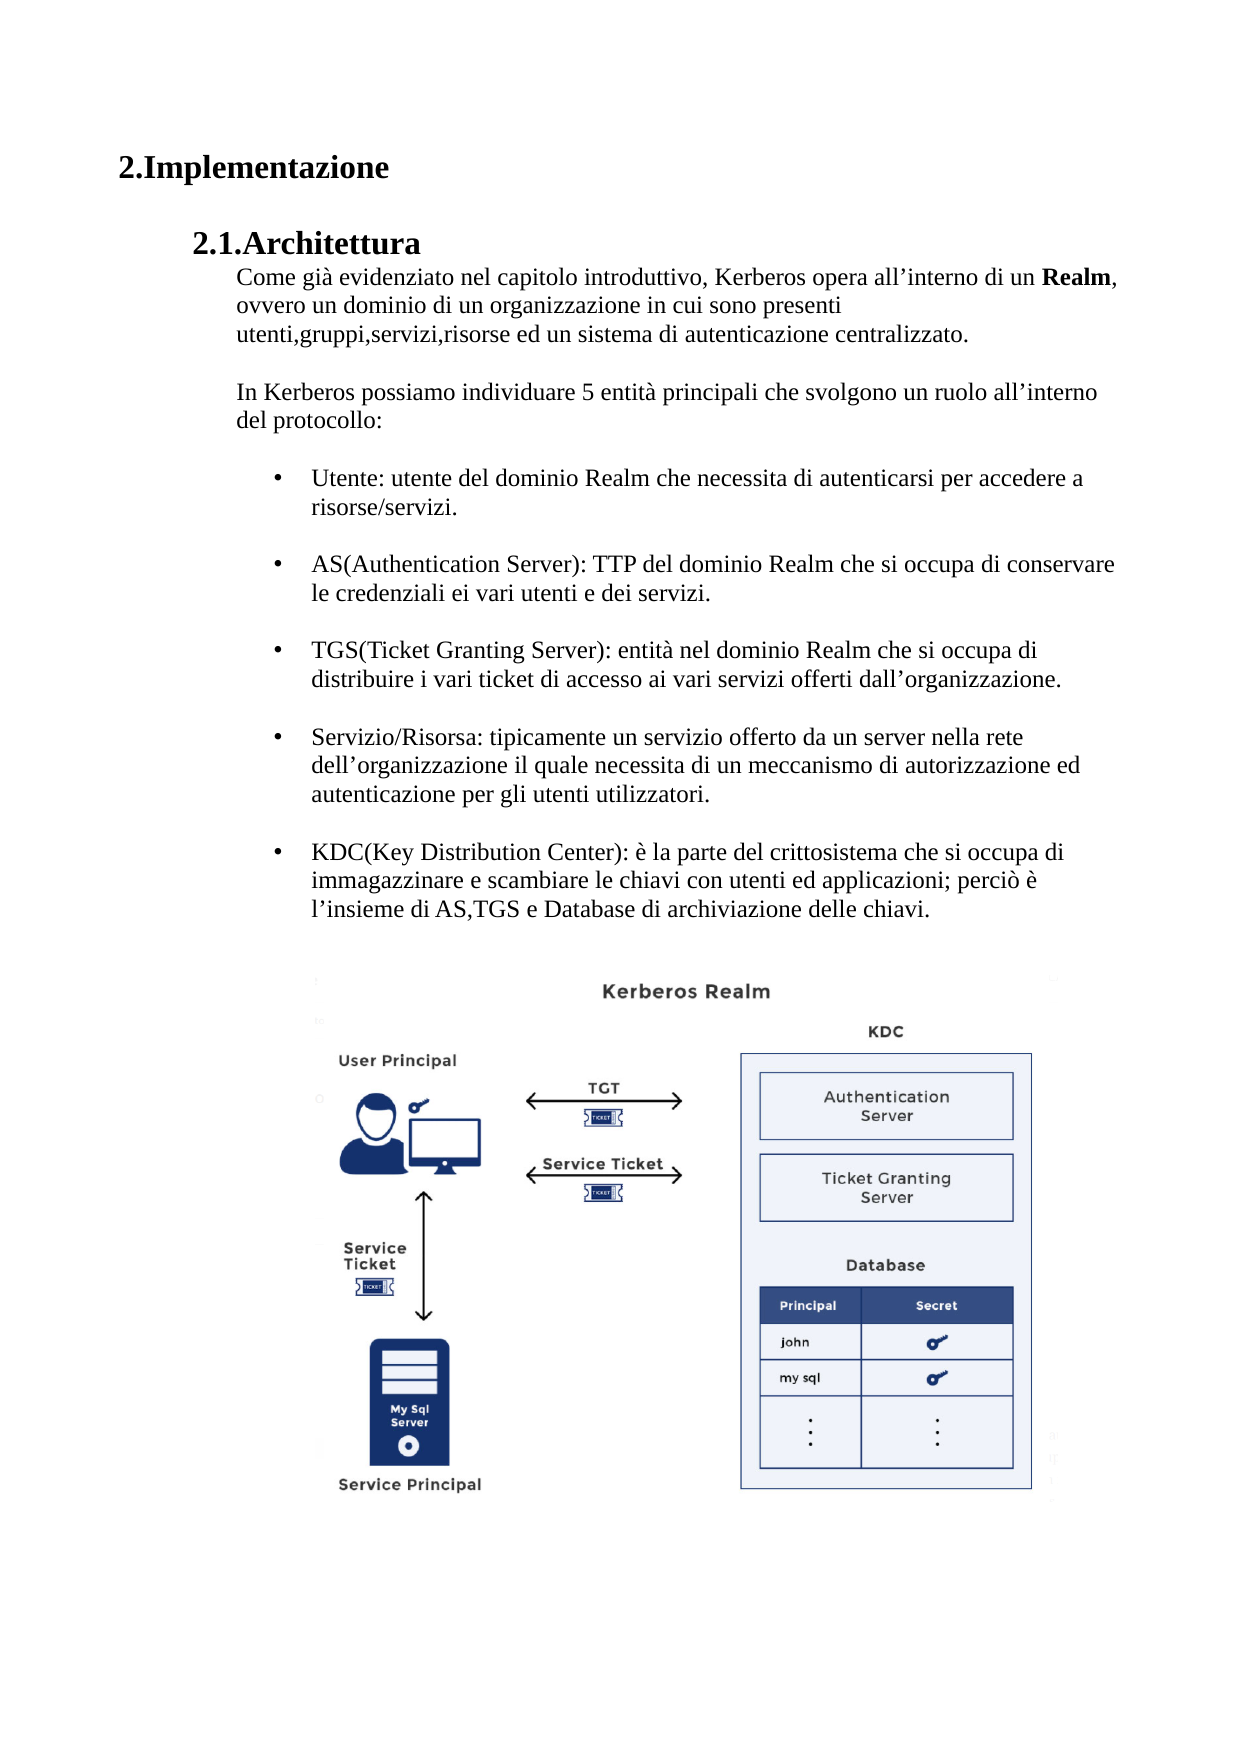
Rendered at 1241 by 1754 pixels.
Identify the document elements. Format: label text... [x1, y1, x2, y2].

list Servizio/Risorsa: tipicamente un servizio offerto da un server nella rete dell’organizzazione il quale necessita di un meccanismo di autorizzazione ed autenticazione per gli utenti utilizzatori. [274, 722, 1122, 808]
list Utente: utente del dominio Realm che necessita di autenticarsi per accedere a risorse/servizi. [274, 463, 1122, 521]
list AS(Authentication Server): TTP del dominio Realm che si occupa di conservare le credenziali ei vari utenti e dei servizi. [274, 549, 1122, 607]
text 2.Implementazione [118, 147, 1122, 185]
picture [315, 975, 1058, 1502]
text Come già evidenziato nel capitolo introduttivo, Kerberos opera all’interno di un Realm, ovvero un dominio di un organizzazione in cui sono presenti utenti,gruppi,servizi,risorse ed un sistema di autenticazione centralizzato. [236, 262, 1122, 348]
text 2.1.Architettura [118, 223, 1122, 262]
text In Kerberos possiamo individuare 5 entità principali che svolgono un ruolo all’interno del protocollo: [236, 377, 1122, 434]
list TGS(Ticket Granting Server): entità nel dominio Realm che si occupa di distribuire i vari ticket di accesso ai vari servizi offerti dall’organizzazione. [274, 636, 1122, 693]
list KDC(Key Distribution Center): è la parte del crittosistema che si occupa di immagazzinare e scambiare le chiavi con utenti ed applicazioni; perciò è l’insieme di AS,TGS e Database di archiviazione delle chiavi. [274, 837, 1122, 923]
